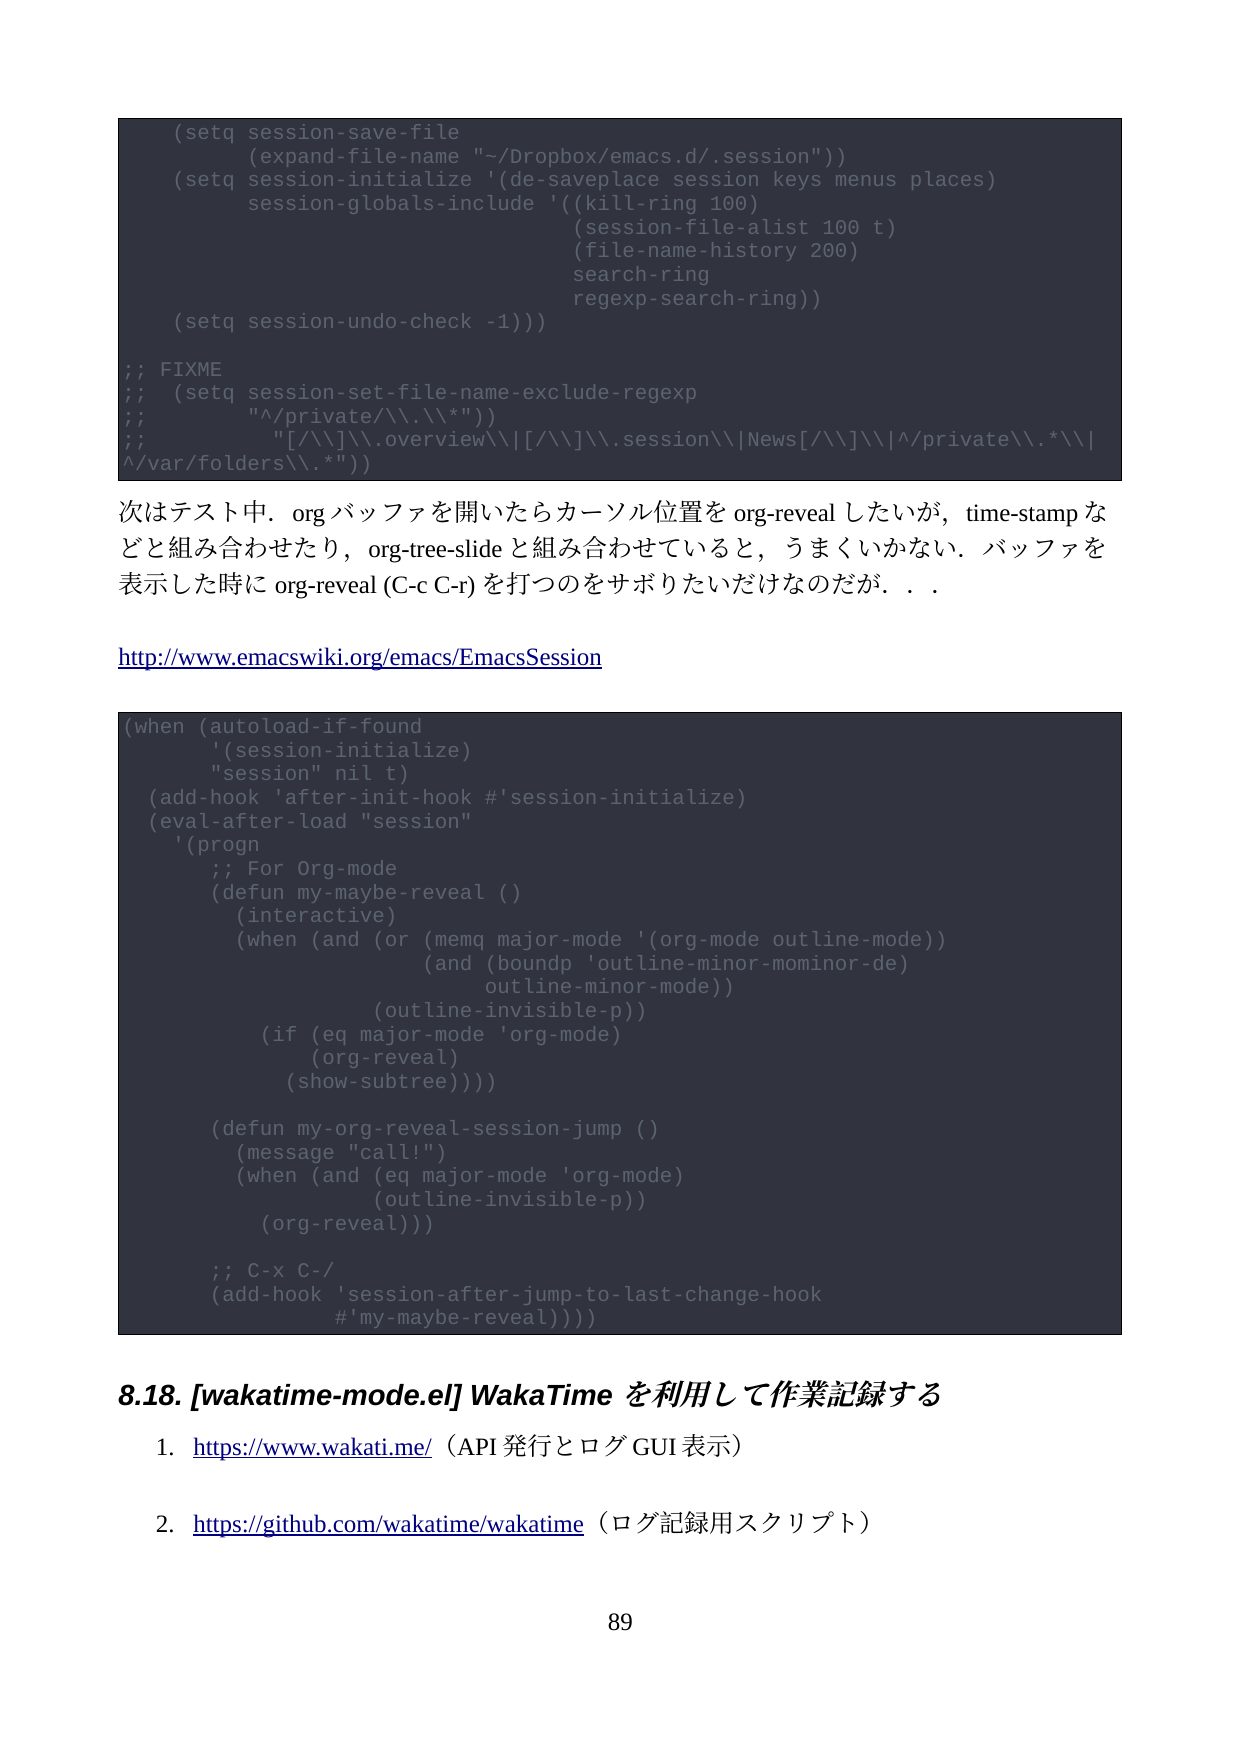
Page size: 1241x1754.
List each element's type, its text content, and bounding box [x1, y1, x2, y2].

text http://www.emacswiki.org/emacs/EmacsSession [118, 642, 1122, 700]
text ;; FIXME [119, 354, 1121, 378]
text outline-minor-mode)) [119, 972, 1121, 996]
text ;; C-x C-/ [119, 1256, 1121, 1280]
text 次はテスト中．orgバッファを開いたらカーソル位置をorg-revealしたいが，time-stampなどと組み合わせたり，org-tree-slideと組み合わせていると，うまくいかない．バッファを表示した時に org-reveal (C-c C-r) を打つのをサボりたいだけなのだが．．． [118, 493, 1122, 630]
list https://github.com/wakatime/wakatime（ログ記録用スクリプト） [156, 1504, 1122, 1568]
text '(session-initialize) [119, 736, 1121, 759]
list https://www.wakati.me/（API発行とログGUI表示） [156, 1427, 1122, 1491]
text (message "call!") [119, 1138, 1121, 1161]
text (defun my-org-reveal-session-jump () [119, 1114, 1121, 1138]
text (add-hook 'session-after-jump-to-last-change-hook [119, 1280, 1121, 1303]
text #'my-maybe-reveal)))) [119, 1303, 1121, 1334]
text (defun my-maybe-reveal () [119, 878, 1121, 901]
text (when (and (eq major-mode 'org-mode) [119, 1161, 1121, 1185]
text (eval-after-load "session" [119, 807, 1121, 830]
text (org-reveal))) [119, 1209, 1121, 1232]
text ;; "^/private/\\.\\*")) [119, 402, 1121, 426]
text (outline-invisible-p)) [119, 1185, 1121, 1209]
text (when (autoload-if-found [119, 713, 1121, 736]
text (setq session-save-file [119, 119, 1121, 142]
text ;; (setq session-set-file-name-exclude-regexp [119, 378, 1121, 402]
text (when (and (or (memq major-mode '(org-mode outline-mode)) [119, 925, 1121, 949]
text (org-reveal) [119, 1043, 1121, 1067]
text session-globals-include '((kill-ring 100) [119, 189, 1121, 213]
text (add-hook 'after-init-hook #'session-initialize) [119, 783, 1121, 807]
text (interactive) [119, 901, 1121, 925]
text search-ring [119, 260, 1121, 284]
text regexp-search-ring)) [119, 284, 1121, 307]
text ;; "[/\\]\\.overview\\|[/\\]\\.session\\|News[/\\]\\|^/private\\.*\\|^/var/folders\\.*")) [119, 426, 1121, 480]
text (setq session-undo-check -1))) [119, 307, 1121, 331]
text "session" nil t) [119, 759, 1121, 783]
text ;; For Org-mode [119, 854, 1121, 878]
text (expand-file-name "~/Dropbox/emacs.d/.session")) [119, 142, 1121, 165]
text (file-name-history 200) [119, 236, 1121, 260]
text (and (boundp 'outline-minor-mominor-de) [119, 949, 1121, 972]
text (show-subtree)))) [119, 1067, 1121, 1091]
text (if (eq major-mode 'org-mode) [119, 1019, 1121, 1043]
text (session-file-alist 100 t) [119, 213, 1121, 236]
subtitle [wakatime-mode.el] WakaTime を利用して作業記録する [118, 1372, 1122, 1414]
text '(progn [119, 830, 1121, 854]
text (outline-invisible-p)) [119, 996, 1121, 1019]
text (setq session-initialize '(de-saveplace session keys menus places) [119, 165, 1121, 189]
